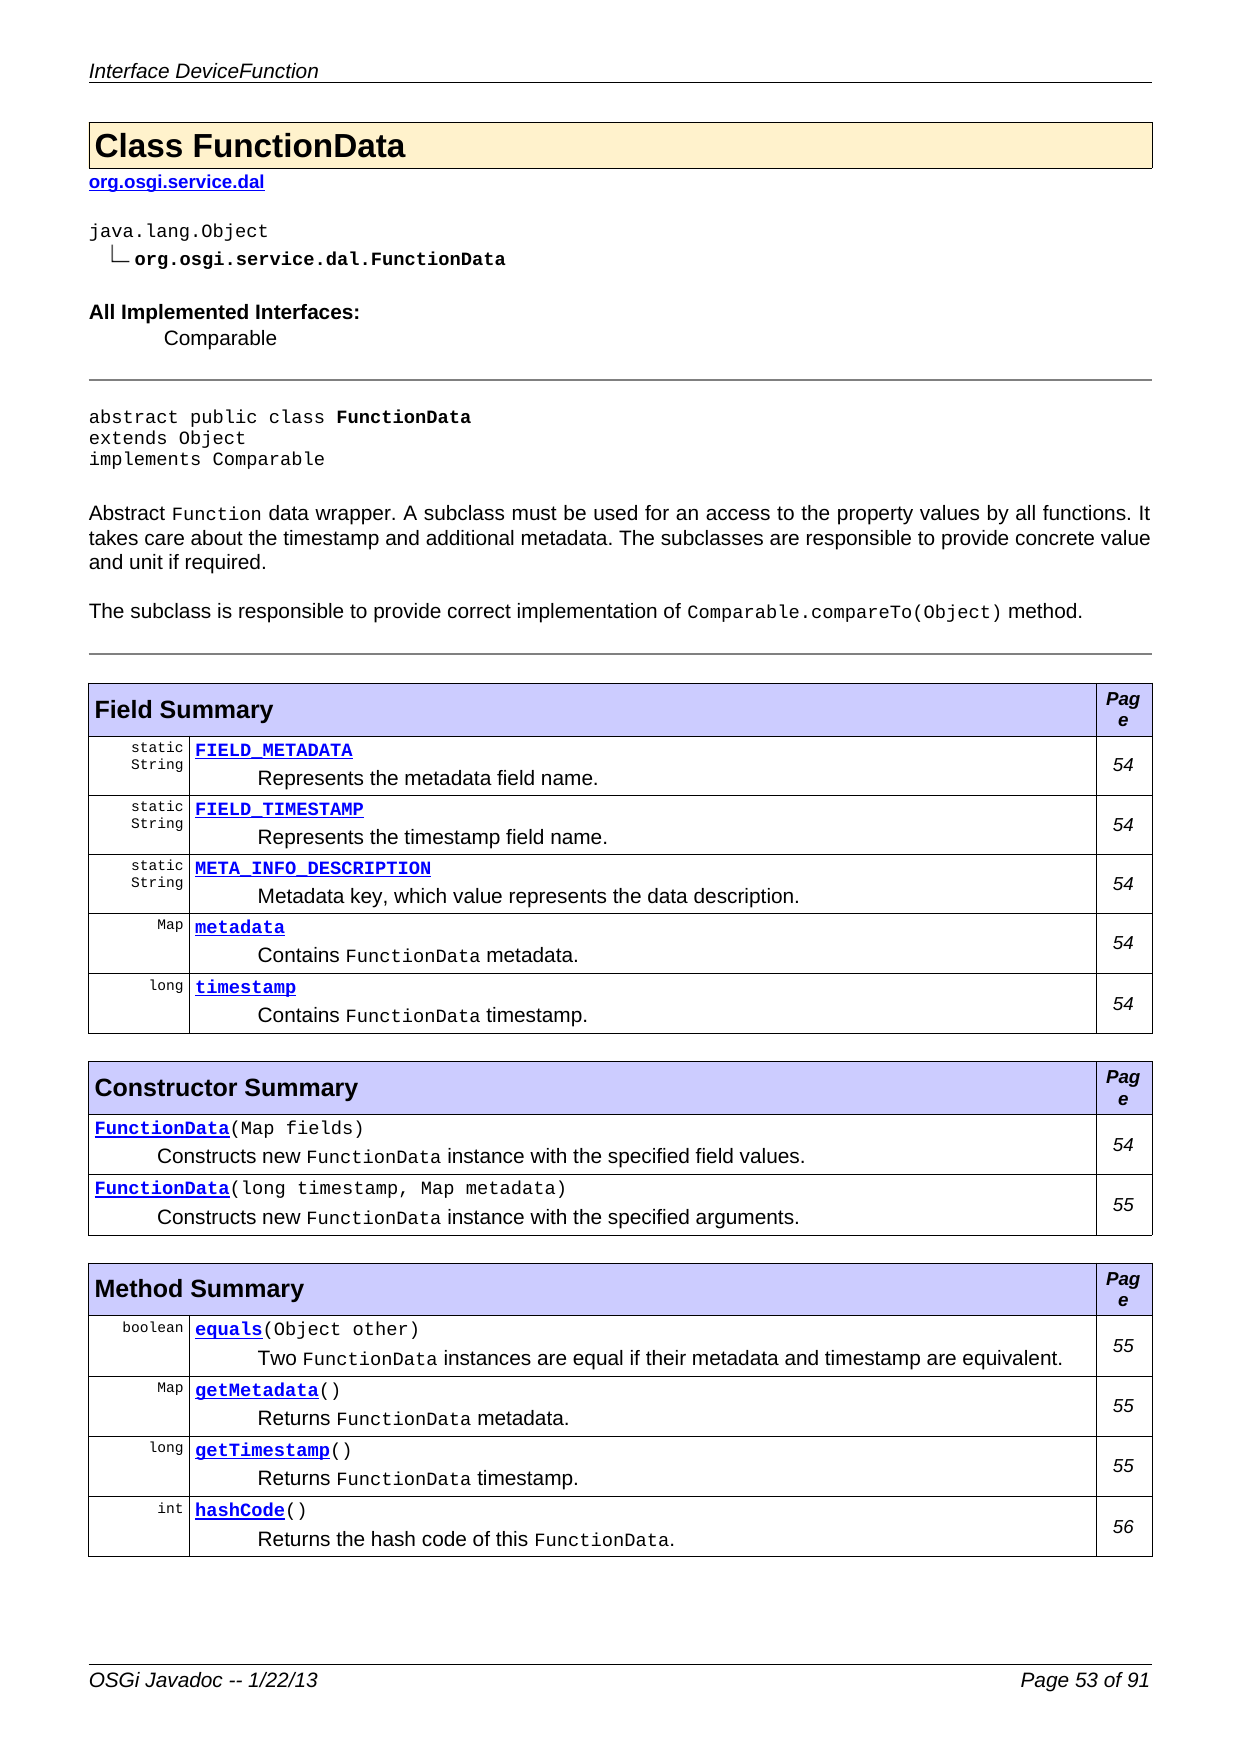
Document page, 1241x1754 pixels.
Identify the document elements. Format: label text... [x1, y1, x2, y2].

table_cell timestamp Contains FunctionData timestamp. [190, 974, 1096, 1033]
table_cell Map [89, 914, 189, 973]
text The subclass is responsible to provide correct implementation of Comparable.compareTo(Object) method. [88, 599, 1152, 624]
table_cell int [89, 1497, 189, 1556]
table_header Method Summary [89, 1264, 1096, 1315]
table_cell 55 [1097, 1175, 1152, 1234]
table_cell 54 [1097, 737, 1152, 794]
subtitle Class FunctionData [90, 123, 1152, 168]
table_cell 54 [1097, 855, 1152, 913]
table_header Page [1097, 1264, 1152, 1315]
table_cell metadata Contains FunctionData metadata. [190, 914, 1096, 973]
subtitle All Implemented Interfaces: [88, 300, 1152, 324]
table_cell 56 [1097, 1497, 1152, 1556]
table_cell Map [89, 1377, 189, 1436]
table_cell boolean [89, 1316, 189, 1376]
table_cell long [89, 974, 189, 1033]
picture [111, 243, 135, 266]
table_cell FIELD_METADATA Represents the metadata field name. [190, 737, 1096, 794]
text Abstract Function data wrapper. A subclass must be used for an access to the property values by all functions. It takes care about the timestamp and additional metadata. The subclasses are responsible to provide concrete value and unit if required. [88, 501, 1152, 574]
table_cell getMetadata() Returns FunctionData metadata. [190, 1377, 1096, 1436]
table_cell hashCode() Returns the hash code of this FunctionData. [190, 1497, 1096, 1556]
table_cell static String [89, 796, 189, 854]
table_cell 54 [1097, 1115, 1152, 1174]
table_cell equals(Object other) Two FunctionData instances are equal if their metadata and timestamp are equivalent. [190, 1316, 1096, 1376]
table_cell long [89, 1437, 189, 1496]
table_cell 54 [1097, 796, 1152, 854]
table_header Page [1097, 1062, 1152, 1114]
table_cell FunctionData(long timestamp, Map metadata) Constructs new FunctionData instance with the specified arguments. [89, 1175, 1096, 1234]
text abstract public class FunctionData [88, 408, 1152, 429]
table_cell FunctionData(Map fields) Constructs new FunctionData instance with the specified field values. [89, 1115, 1096, 1174]
table_header Page [1097, 684, 1152, 736]
table_cell 55 [1097, 1377, 1152, 1436]
text java.lang.Object [88, 222, 1152, 243]
table_cell 55 [1097, 1437, 1152, 1496]
table_cell static String [89, 855, 189, 913]
table_cell 54 [1097, 974, 1152, 1033]
table_cell 54 [1097, 914, 1152, 973]
text implements Comparable [88, 450, 1152, 471]
table_cell FIELD_TIMESTAMP Represents the timestamp field name. [190, 796, 1096, 854]
table_cell 55 [1097, 1316, 1152, 1376]
table_header Constructor Summary [89, 1062, 1096, 1114]
table_cell static String [89, 737, 189, 794]
text Comparable [163, 326, 1152, 350]
text org.osgi.service.dal.FunctionData [88, 243, 1152, 271]
text org.osgi.service.dal [88, 171, 1152, 193]
table_cell META_INFO_DESCRIPTION Metadata key, which value represents the data description. [190, 855, 1096, 913]
text extends Object [88, 429, 1152, 450]
table_header Field Summary [89, 684, 1096, 736]
table_cell getTimestamp() Returns FunctionData timestamp. [190, 1437, 1096, 1496]
